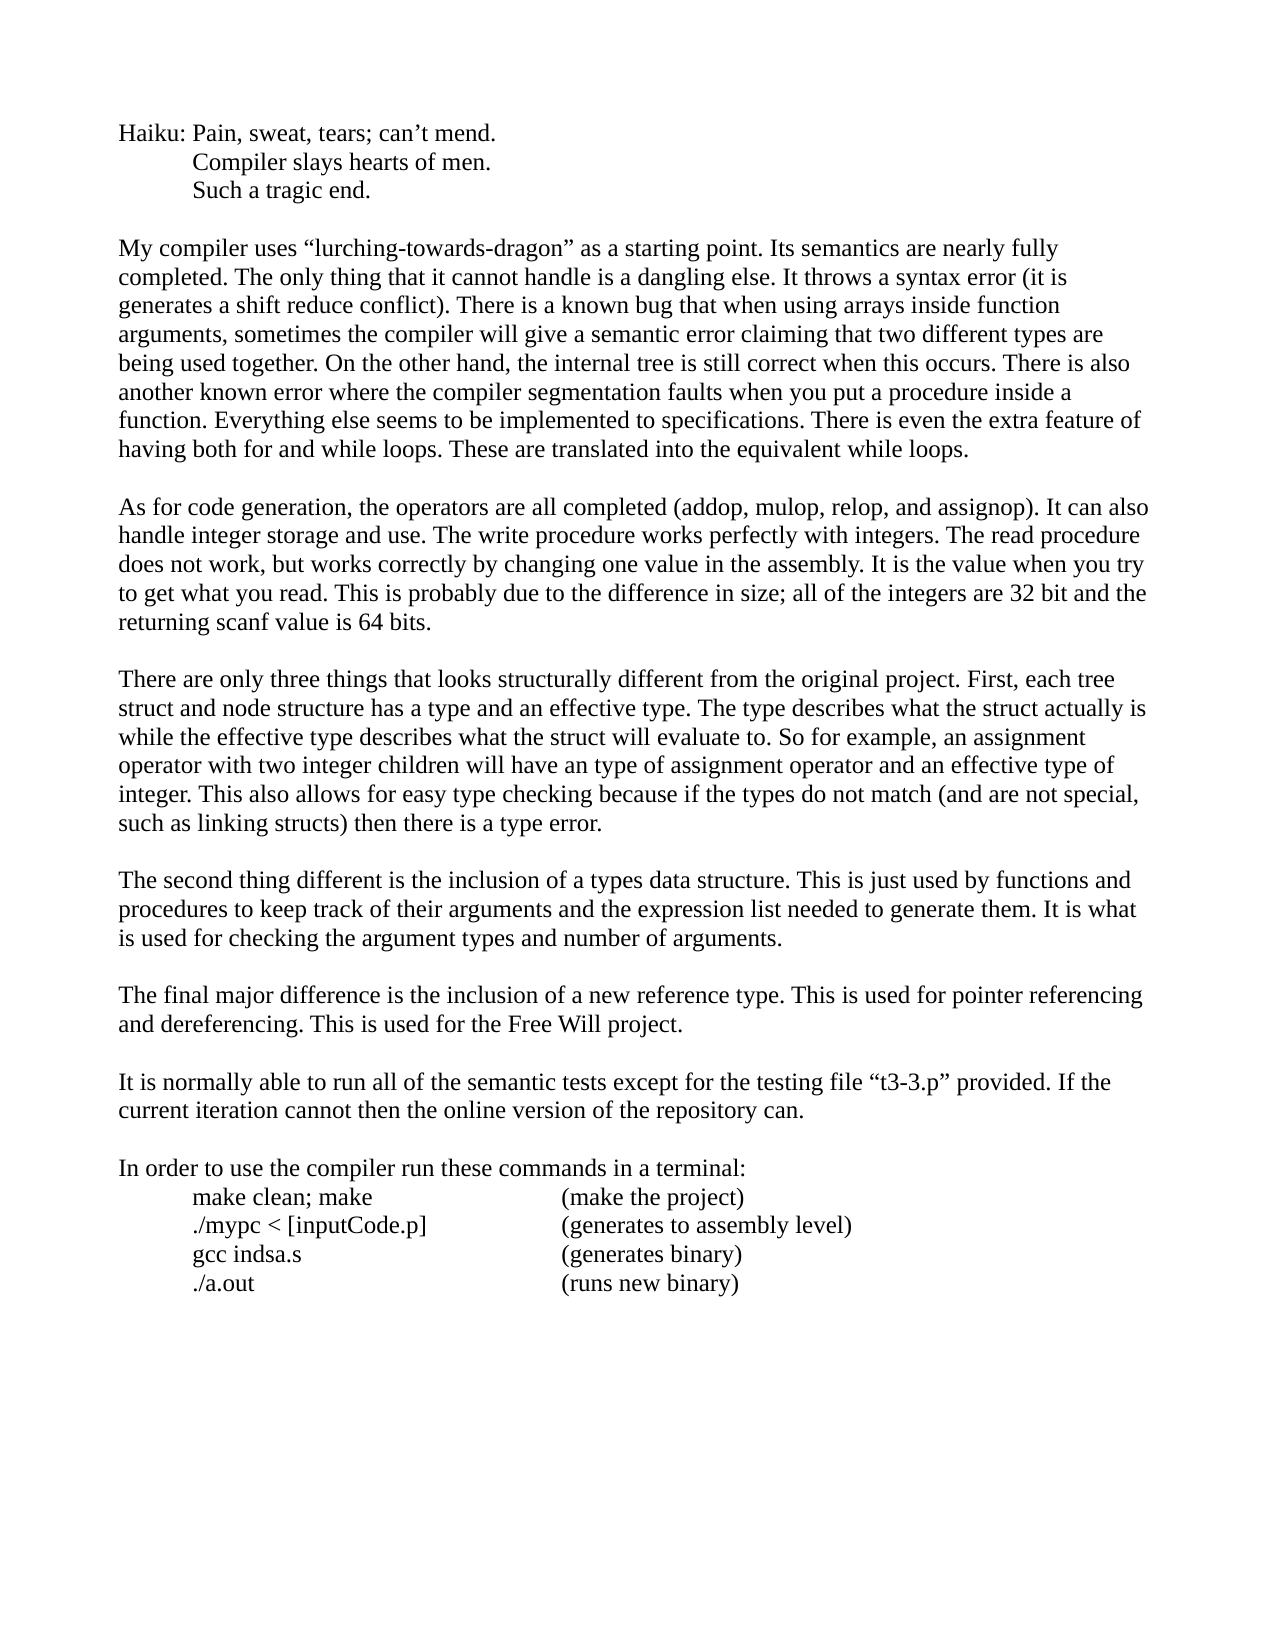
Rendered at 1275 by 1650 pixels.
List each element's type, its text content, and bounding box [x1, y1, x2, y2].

text As for code generation, the operators are all completed (addop, mulop, relop, and assignop). It can also handle integer storage and use. The write procedure works perfectly with integers. The read procedure does not work, but works correctly by changing one value in the assembly. It is the value when you try to get what you read. This is probably due to the difference in size; all of the integers are 32 bit and the returning scanf value is 64 bits. [118, 492, 1157, 636]
text ./a.out (runs new binary) [118, 1268, 1157, 1297]
text Haiku: Pain, sweat, tears; can’t mend. [118, 118, 1157, 147]
text Such a tragic end. [118, 176, 1157, 204]
text gcc indsa.s (generates binary) [118, 1239, 1157, 1268]
text It is normally able to run all of the semantic tests except for the testing file “t3-3.p” provided. If the current iteration cannot then the online version of the repository can. [118, 1067, 1157, 1124]
text The final major difference is the inclusion of a new reference type. This is used for pointer referencing and dereferencing. This is used for the Free Will project. [118, 981, 1157, 1038]
text In order to use the compiler run these commands in a terminal: [118, 1153, 1157, 1182]
text My compiler uses “lurching-towards-dragon” as a starting point. Its semantics are nearly fully completed. The only thing that it cannot handle is a dangling else. It throws a syntax error (it is generates a shift reduce conflict). There is a known bug that when using arrays inside function arguments, sometimes the compiler will give a semantic error claiming that two different types are being used together. On the other hand, the internal tree is still correct when this occurs. There is also another known error where the compiler segmentation faults when you put a procedure inside a function. Everything else seems to be implemented to specifications. There is even the extra feature of having both for and while loops. These are translated into the equivalent while loops. [118, 233, 1157, 463]
text There are only three things that looks structurally different from the original project. First, each tree struct and node structure has a type and an effective type. The type describes what the struct actually is while the effective type describes what the struct will evaluate to. So for example, an assignment operator with two integer children will have an type of assignment operator and an effective type of integer. This also allows for easy type checking because if the types do not match (and are not special, such as linking structs) then there is a type error. [118, 664, 1157, 837]
text The second thing different is the inclusion of a types data structure. This is just used by functions and procedures to keep track of their arguments and the expression list needed to generate them. It is what is used for checking the argument types and number of arguments. [118, 866, 1157, 952]
text make clean; make (make the project) [118, 1182, 1157, 1211]
text ./mypc < [inputCode.p] (generates to assembly level) [118, 1211, 1157, 1239]
text Compiler slays hearts of men. [118, 147, 1157, 176]
